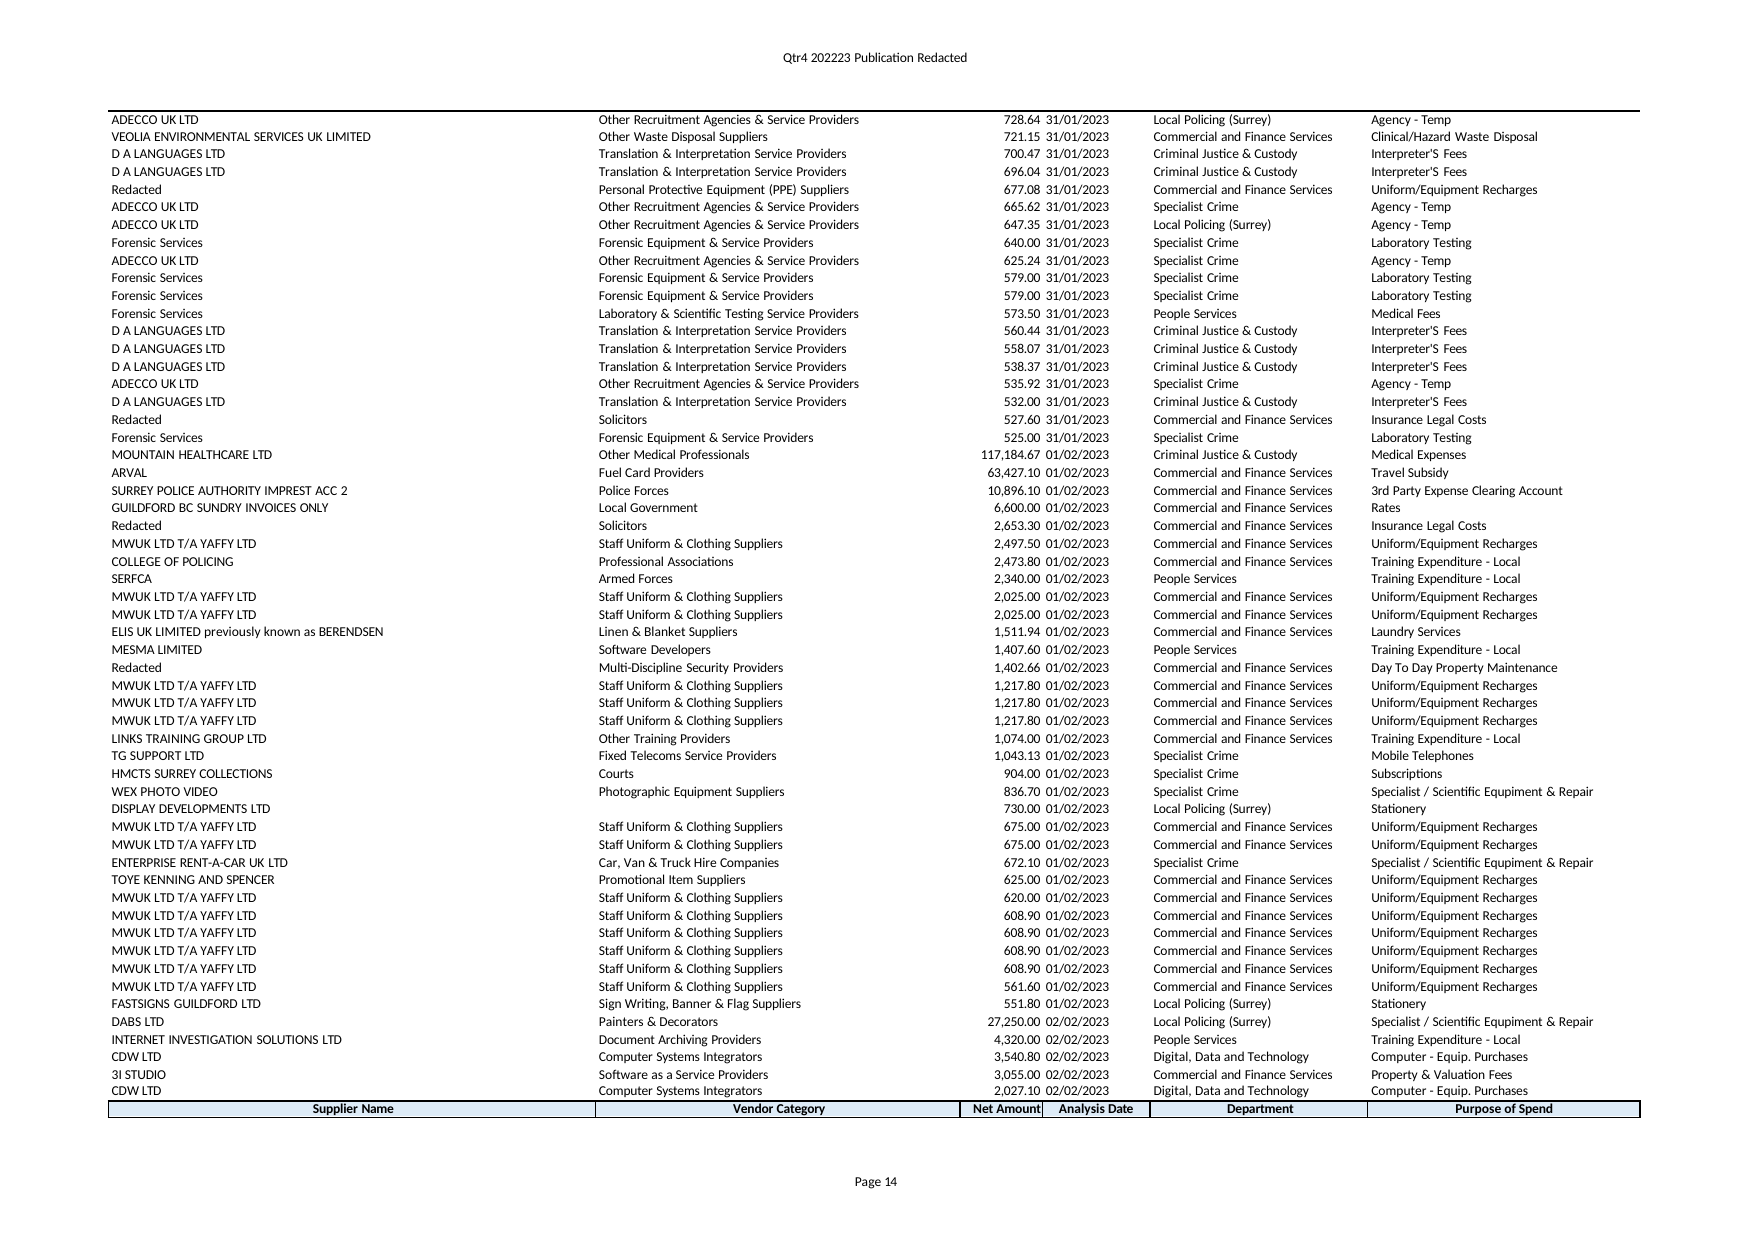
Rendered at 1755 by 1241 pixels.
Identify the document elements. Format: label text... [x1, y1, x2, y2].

table_cell 672.10 [960, 855, 1042, 872]
table_cell 01/02/2023 [1043, 890, 1150, 908]
table_cell MWUK LTD T/A YAFFY LTD [108, 536, 596, 553]
table_cell 608.90 [960, 925, 1042, 943]
table_cell 31/01/2023 [1043, 430, 1150, 447]
table_cell 01/02/2023 [1043, 925, 1150, 943]
table_cell Criminal Justice & Custody [1150, 341, 1368, 359]
table_cell Staff Uniform & Clothing Suppliers [596, 961, 960, 978]
table_cell Specialist / Scientific Equpiment & Repair [1368, 1014, 1640, 1032]
table_cell Commercial and Finance Services [1150, 500, 1368, 518]
table_cell MOUNTAIN HEALTHCARE LTD [108, 447, 596, 465]
table_header Analysis Date [1043, 1102, 1149, 1116]
table_cell 01/02/2023 [1043, 571, 1150, 589]
table_cell 01/02/2023 [1043, 678, 1150, 695]
table_cell 527.60 [960, 412, 1042, 429]
table_cell Photographic Equipment Suppliers [596, 784, 960, 801]
table_cell 551.80 [960, 996, 1042, 1014]
table_cell People Services [1150, 642, 1368, 660]
table_cell GUILDFORD BC SUNDRY INVOICES ONLY [108, 500, 596, 518]
table_cell 31/01/2023 [1043, 359, 1150, 376]
table_cell 01/02/2023 [1043, 483, 1150, 500]
table_cell Staff Uniform & Clothing Suppliers [596, 943, 960, 961]
table_cell 01/02/2023 [1043, 447, 1150, 465]
table_cell Specialist Crime [1150, 376, 1368, 394]
table_cell Criminal Justice & Custody [1150, 146, 1368, 164]
table_cell People Services [1150, 306, 1368, 323]
table_cell Mobile Telephones [1368, 748, 1640, 766]
table_cell 31/01/2023 [1043, 341, 1150, 359]
table_cell 01/02/2023 [1043, 731, 1150, 748]
table_cell 730.00 [960, 801, 1042, 819]
table_cell Translation & Interpretation Service Providers [596, 323, 960, 341]
table_header Vendor Category [596, 1102, 959, 1116]
table_cell Commercial and Finance Services [1150, 412, 1368, 429]
table_cell Training Expenditure - Local [1368, 1032, 1640, 1049]
table_cell 2,653.30 [960, 518, 1042, 536]
table_cell Staff Uniform & Clothing Suppliers [596, 819, 960, 837]
table_cell 01/02/2023 [1043, 837, 1150, 854]
table_cell Other Recruitment Agencies & Service Providers [596, 376, 960, 394]
table_cell Other Medical Professionals [596, 447, 960, 465]
table_cell Uniform/Equipment Recharges [1368, 943, 1640, 961]
table_cell Armed Forces [596, 571, 960, 589]
table_cell Forensic Equipment & Service Providers [596, 235, 960, 252]
table_cell 117,184.67 [960, 447, 1042, 465]
table_cell Software as a Service Providers [596, 1067, 960, 1085]
table_cell 01/02/2023 [1043, 554, 1150, 571]
table_cell Commercial and Finance Services [1150, 607, 1368, 624]
table_cell Interpreter'S Fees [1368, 323, 1640, 341]
table_cell 625.24 [960, 253, 1042, 270]
table_cell Insurance Legal Costs [1368, 412, 1640, 429]
table_cell 625.00 [960, 872, 1042, 890]
table_cell Fuel Card Providers [596, 465, 960, 483]
table_cell Commercial and Finance Services [1150, 660, 1368, 677]
table_cell Police Forces [596, 483, 960, 500]
table_cell Criminal Justice & Custody [1150, 359, 1368, 376]
table_cell Other Recruitment Agencies & Service Providers [596, 112, 960, 128]
table_cell 836.70 [960, 784, 1042, 801]
table_cell Redacted [108, 518, 596, 536]
table_cell MWUK LTD T/A YAFFY LTD [108, 908, 596, 925]
table_cell Staff Uniform & Clothing Suppliers [596, 713, 960, 731]
table_cell D A LANGUAGES LTD [108, 359, 596, 376]
table_cell Staff Uniform & Clothing Suppliers [596, 890, 960, 908]
table_cell 01/02/2023 [1043, 979, 1150, 996]
table_cell 696.04 [960, 164, 1042, 182]
table_cell Other Training Providers [596, 731, 960, 748]
table_cell MWUK LTD T/A YAFFY LTD [108, 979, 596, 996]
table_cell TG SUPPORT LTD [108, 748, 596, 766]
table_cell Forensic Services [108, 288, 596, 306]
table_cell 31/01/2023 [1043, 199, 1150, 217]
table_cell Computer Systems Integrators [596, 1049, 960, 1067]
table_cell Commercial and Finance Services [1150, 925, 1368, 943]
table_cell Commercial and Finance Services [1150, 1067, 1368, 1085]
table_cell Commercial and Finance Services [1150, 837, 1368, 854]
table_cell Uniform/Equipment Recharges [1368, 607, 1640, 624]
table_cell Local Policing (Surrey) [1150, 112, 1368, 128]
table_cell 31/01/2023 [1043, 323, 1150, 341]
table_cell People Services [1150, 1032, 1368, 1049]
table_cell MWUK LTD T/A YAFFY LTD [108, 961, 596, 978]
table_cell 2,025.00 [960, 607, 1042, 624]
table_cell Personal Protective Equipment (PPE) Suppliers [596, 182, 960, 199]
table_cell 01/02/2023 [1043, 748, 1150, 766]
table_cell Laboratory Testing [1368, 430, 1640, 447]
table_cell Specialist / Scientific Equpiment & Repair [1368, 784, 1640, 801]
table_cell 31/01/2023 [1043, 112, 1150, 128]
table_cell 558.07 [960, 341, 1042, 359]
table_cell Specialist Crime [1150, 199, 1368, 217]
table_cell ADECCO UK LTD [108, 199, 596, 217]
table_cell 1,217.80 [960, 713, 1042, 731]
table_cell 538.37 [960, 359, 1042, 376]
table_cell Uniform/Equipment Recharges [1368, 695, 1640, 713]
table_cell Day To Day Property Maintenance [1368, 660, 1640, 677]
table_cell 01/02/2023 [1043, 589, 1150, 607]
table_cell 4,320.00 [960, 1032, 1042, 1049]
table_cell Uniform/Equipment Recharges [1368, 182, 1640, 199]
table_cell 02/02/2023 [1043, 1032, 1150, 1049]
table_cell 01/02/2023 [1043, 695, 1150, 713]
table_cell Laboratory Testing [1368, 270, 1640, 288]
table_cell Stationery [1368, 801, 1640, 819]
table_cell 573.50 [960, 306, 1042, 323]
table_cell Commercial and Finance Services [1150, 589, 1368, 607]
table_cell Property & Valuation Fees [1368, 1067, 1640, 1085]
table_cell 01/02/2023 [1043, 943, 1150, 961]
table_cell 2,473.80 [960, 554, 1042, 571]
table_cell D A LANGUAGES LTD [108, 394, 596, 412]
table_cell MWUK LTD T/A YAFFY LTD [108, 837, 596, 854]
table_cell 01/02/2023 [1043, 536, 1150, 553]
table_cell Solicitors [596, 518, 960, 536]
table_cell MWUK LTD T/A YAFFY LTD [108, 943, 596, 961]
table_cell Commercial and Finance Services [1150, 908, 1368, 925]
table_cell Painters & Decorators [596, 1014, 960, 1032]
table_cell Specialist Crime [1150, 784, 1368, 801]
table_cell Courts [596, 766, 960, 784]
table_cell 3rd Party Expense Clearing Account [1368, 483, 1640, 500]
table_cell 01/02/2023 [1043, 518, 1150, 536]
table_cell D A LANGUAGES LTD [108, 146, 596, 164]
table_cell Specialist Crime [1150, 253, 1368, 270]
table_cell Commercial and Finance Services [1150, 695, 1368, 713]
table_cell 2,027.10 [960, 1085, 1042, 1100]
table_cell Specialist Crime [1150, 288, 1368, 306]
table_cell Specialist Crime [1150, 855, 1368, 872]
table_cell Commercial and Finance Services [1150, 624, 1368, 642]
table_cell Promotional Item Suppliers [596, 872, 960, 890]
table_cell Other Recruitment Agencies & Service Providers [596, 253, 960, 270]
table_cell 31/01/2023 [1043, 235, 1150, 252]
table_cell COLLEGE OF POLICING [108, 554, 596, 571]
table_cell Commercial and Finance Services [1150, 713, 1368, 731]
table_cell Laboratory Testing [1368, 288, 1640, 306]
table_cell Commercial and Finance Services [1150, 554, 1368, 571]
table_cell 647.35 [960, 217, 1042, 235]
table_cell 31/01/2023 [1043, 129, 1150, 146]
table_cell Staff Uniform & Clothing Suppliers [596, 536, 960, 553]
table_cell 2,340.00 [960, 571, 1042, 589]
table_cell TOYE KENNING AND SPENCER [108, 872, 596, 890]
table_cell Training Expenditure - Local [1368, 571, 1640, 589]
table_cell 31/01/2023 [1043, 146, 1150, 164]
table_cell 3I STUDIO [108, 1067, 596, 1085]
table_cell Commercial and Finance Services [1150, 943, 1368, 961]
table_cell Digital, Data and Technology [1150, 1049, 1368, 1067]
table_header Purpose of Spend [1368, 1102, 1639, 1116]
table_cell 01/02/2023 [1043, 713, 1150, 731]
table_cell Training Expenditure - Local [1368, 731, 1640, 748]
table_cell Forensic Equipment & Service Providers [596, 270, 960, 288]
table_cell Staff Uniform & Clothing Suppliers [596, 925, 960, 943]
table_cell 3,055.00 [960, 1067, 1042, 1085]
table_cell Interpreter'S Fees [1368, 359, 1640, 376]
table_cell Forensic Services [108, 270, 596, 288]
table_cell Commercial and Finance Services [1150, 182, 1368, 199]
table_cell ADECCO UK LTD [108, 217, 596, 235]
table_cell Uniform/Equipment Recharges [1368, 589, 1640, 607]
table_cell 6,600.00 [960, 500, 1042, 518]
table_cell D A LANGUAGES LTD [108, 164, 596, 182]
table_cell Commercial and Finance Services [1150, 678, 1368, 695]
table_cell Stationery [1368, 996, 1640, 1014]
table_cell 02/02/2023 [1043, 1085, 1150, 1100]
table_cell 1,074.00 [960, 731, 1042, 748]
table_cell Rates [1368, 500, 1640, 518]
table_cell 620.00 [960, 890, 1042, 908]
table_cell Redacted [108, 182, 596, 199]
table_cell Computer Systems Integrators [596, 1085, 960, 1100]
table_cell Commercial and Finance Services [1150, 536, 1368, 553]
table_cell Solicitors [596, 412, 960, 429]
table_cell Interpreter'S Fees [1368, 164, 1640, 182]
table_cell Commercial and Finance Services [1150, 483, 1368, 500]
table_cell 31/01/2023 [1043, 253, 1150, 270]
table_cell Computer - Equip. Purchases [1368, 1085, 1640, 1100]
table_cell Local Policing (Surrey) [1150, 801, 1368, 819]
table_cell 27,250.00 [960, 1014, 1042, 1032]
table_cell 01/02/2023 [1043, 642, 1150, 660]
table_cell 1,402.66 [960, 660, 1042, 677]
table_cell 01/02/2023 [1043, 784, 1150, 801]
table_cell 2,497.50 [960, 536, 1042, 553]
table_cell Uniform/Equipment Recharges [1368, 872, 1640, 890]
table_header Net Amount [961, 1102, 1042, 1116]
table_cell ADECCO UK LTD [108, 376, 596, 394]
table_cell 608.90 [960, 908, 1042, 925]
table_cell 31/01/2023 [1043, 288, 1150, 306]
table_cell Car, Van & Truck Hire Companies [596, 855, 960, 872]
table_cell Insurance Legal Costs [1368, 518, 1640, 536]
table_cell D A LANGUAGES LTD [108, 323, 596, 341]
table_cell Agency - Temp [1368, 376, 1640, 394]
table_cell 01/02/2023 [1043, 660, 1150, 677]
table_cell Digital, Data and Technology [1150, 1085, 1368, 1100]
table_cell Agency - Temp [1368, 253, 1640, 270]
table_header Department [1151, 1102, 1367, 1116]
table_cell Sign Writing, Banner & Flag Suppliers [596, 996, 960, 1014]
table_cell Staff Uniform & Clothing Suppliers [596, 678, 960, 695]
table_cell ELIS UK LIMITED previously known as BERENDSEN [108, 624, 596, 642]
table_cell MWUK LTD T/A YAFFY LTD [108, 890, 596, 908]
table_cell 02/02/2023 [1043, 1014, 1150, 1032]
table_cell Criminal Justice & Custody [1150, 394, 1368, 412]
table_cell Laboratory & Scientific Testing Service Providers [596, 306, 960, 323]
table_cell 02/02/2023 [1043, 1067, 1150, 1085]
table_cell Staff Uniform & Clothing Suppliers [596, 589, 960, 607]
table_cell Other Recruitment Agencies & Service Providers [596, 217, 960, 235]
table_cell Translation & Interpretation Service Providers [596, 359, 960, 376]
table_cell 675.00 [960, 837, 1042, 854]
table_cell Forensic Services [108, 235, 596, 252]
table_cell 1,043.13 [960, 748, 1042, 766]
table_cell Translation & Interpretation Service Providers [596, 146, 960, 164]
table_cell MWUK LTD T/A YAFFY LTD [108, 713, 596, 731]
table_cell Criminal Justice & Custody [1150, 164, 1368, 182]
table_cell DABS LTD [108, 1014, 596, 1032]
table_cell 01/02/2023 [1043, 500, 1150, 518]
table_cell 608.90 [960, 961, 1042, 978]
table_cell MWUK LTD T/A YAFFY LTD [108, 607, 596, 624]
table_cell People Services [1150, 571, 1368, 589]
table_cell 728.64 [960, 112, 1042, 128]
table_cell 561.60 [960, 979, 1042, 996]
table_cell Linen & Blanket Suppliers [596, 624, 960, 642]
table_cell Uniform/Equipment Recharges [1368, 713, 1640, 731]
table_cell Commercial and Finance Services [1150, 731, 1368, 748]
table_cell Medical Expenses [1368, 447, 1640, 465]
table_cell 721.15 [960, 129, 1042, 146]
table_cell 01/02/2023 [1043, 996, 1150, 1014]
table_cell Laundry Services [1368, 624, 1640, 642]
table_cell Translation & Interpretation Service Providers [596, 394, 960, 412]
table_cell 665.62 [960, 199, 1042, 217]
table_cell Commercial and Finance Services [1150, 890, 1368, 908]
table_cell 10,896.10 [960, 483, 1042, 500]
table_cell Agency - Temp [1368, 199, 1640, 217]
table_cell 675.00 [960, 819, 1042, 837]
table_cell Uniform/Equipment Recharges [1368, 925, 1640, 943]
table_cell Commercial and Finance Services [1150, 129, 1368, 146]
table_cell 560.44 [960, 323, 1042, 341]
table_cell CDW LTD [108, 1049, 596, 1067]
table_cell Uniform/Equipment Recharges [1368, 890, 1640, 908]
table_cell 31/01/2023 [1043, 217, 1150, 235]
table_cell SURREY POLICE AUTHORITY IMPREST ACC 2 [108, 483, 596, 500]
table_cell Agency - Temp [1368, 217, 1640, 235]
table_cell Laboratory Testing [1368, 235, 1640, 252]
table_cell 532.00 [960, 394, 1042, 412]
table_cell MWUK LTD T/A YAFFY LTD [108, 819, 596, 837]
table_cell 01/02/2023 [1043, 766, 1150, 784]
table_cell Commercial and Finance Services [1150, 819, 1368, 837]
table_cell Fixed Telecoms Service Providers [596, 748, 960, 766]
table_cell 535.92 [960, 376, 1042, 394]
table_cell 31/01/2023 [1043, 394, 1150, 412]
table_cell Medical Fees [1368, 306, 1640, 323]
table_cell 31/01/2023 [1043, 376, 1150, 394]
table_cell Specialist Crime [1150, 235, 1368, 252]
table_cell Uniform/Equipment Recharges [1368, 961, 1640, 978]
table_cell 1,511.94 [960, 624, 1042, 642]
table_cell 01/02/2023 [1043, 819, 1150, 837]
table_cell Translation & Interpretation Service Providers [596, 341, 960, 359]
table_cell VEOLIA ENVIRONMENTAL SERVICES UK LIMITED [108, 129, 596, 146]
table_cell 31/01/2023 [1043, 306, 1150, 323]
table_cell Staff Uniform & Clothing Suppliers [596, 979, 960, 996]
table_cell 01/02/2023 [1043, 465, 1150, 483]
table_cell Specialist Crime [1150, 430, 1368, 447]
table_cell 31/01/2023 [1043, 164, 1150, 182]
table_header Supplier Name [109, 1102, 595, 1116]
table_cell 01/02/2023 [1043, 961, 1150, 978]
table_cell 01/02/2023 [1043, 801, 1150, 819]
table_cell MWUK LTD T/A YAFFY LTD [108, 678, 596, 695]
table_cell Document Archiving Providers [596, 1032, 960, 1049]
table_cell 3,540.80 [960, 1049, 1042, 1067]
table_cell Other Waste Disposal Suppliers [596, 129, 960, 146]
table_cell 63,427.10 [960, 465, 1042, 483]
table_cell Staff Uniform & Clothing Suppliers [596, 695, 960, 713]
table_cell Commercial and Finance Services [1150, 961, 1368, 978]
table_cell 01/02/2023 [1043, 872, 1150, 890]
table_cell 1,407.60 [960, 642, 1042, 660]
table_cell 02/02/2023 [1043, 1049, 1150, 1067]
table_cell Redacted [108, 412, 596, 429]
table_cell 31/01/2023 [1043, 182, 1150, 199]
table_cell Forensic Services [108, 430, 596, 447]
table_cell 1,217.80 [960, 678, 1042, 695]
table_cell 525.00 [960, 430, 1042, 447]
table_cell Specialist Crime [1150, 270, 1368, 288]
table_cell Commercial and Finance Services [1150, 518, 1368, 536]
table_cell ENTERPRISE RENT-A-CAR UK LTD [108, 855, 596, 872]
table_cell INTERNET INVESTIGATION SOLUTIONS LTD [108, 1032, 596, 1049]
table_cell DISPLAY DEVELOPMENTS LTD [108, 801, 596, 819]
table_cell Multi-Discipline Security Providers [596, 660, 960, 677]
table_cell Commercial and Finance Services [1150, 872, 1368, 890]
table_cell 677.08 [960, 182, 1042, 199]
table_cell Uniform/Equipment Recharges [1368, 837, 1640, 854]
table_cell Specialist / Scientific Equpiment & Repair [1368, 855, 1640, 872]
table_cell Redacted [108, 660, 596, 677]
table_cell CDW LTD [108, 1085, 596, 1100]
table_cell Software Developers [596, 642, 960, 660]
table_cell Computer - Equip. Purchases [1368, 1049, 1640, 1067]
table_cell 01/02/2023 [1043, 908, 1150, 925]
table_cell 2,025.00 [960, 589, 1042, 607]
table_cell Uniform/Equipment Recharges [1368, 536, 1640, 553]
table_cell Professional Associations [596, 554, 960, 571]
table_cell Training Expenditure - Local [1368, 642, 1640, 660]
table_cell Agency - Temp [1368, 112, 1640, 128]
table_cell 31/01/2023 [1043, 412, 1150, 429]
table_cell [596, 801, 960, 819]
table_cell Subscriptions [1368, 766, 1640, 784]
table_cell MWUK LTD T/A YAFFY LTD [108, 925, 596, 943]
table_cell Staff Uniform & Clothing Suppliers [596, 908, 960, 925]
table_cell FASTSIGNS GUILDFORD LTD [108, 996, 596, 1014]
table_cell Interpreter'S Fees [1368, 394, 1640, 412]
table_cell Training Expenditure - Local [1368, 554, 1640, 571]
table_cell MWUK LTD T/A YAFFY LTD [108, 589, 596, 607]
table_cell Interpreter'S Fees [1368, 146, 1640, 164]
table_cell Other Recruitment Agencies & Service Providers [596, 199, 960, 217]
table_cell ADECCO UK LTD [108, 112, 596, 128]
table_cell SERFCA [108, 571, 596, 589]
table_cell Clinical/Hazard Waste Disposal [1368, 129, 1640, 146]
table_cell Local Policing (Surrey) [1150, 217, 1368, 235]
table_cell 31/01/2023 [1043, 270, 1150, 288]
table_cell 700.47 [960, 146, 1042, 164]
table_cell ADECCO UK LTD [108, 253, 596, 270]
table_cell Specialist Crime [1150, 766, 1368, 784]
table_cell 579.00 [960, 288, 1042, 306]
table_cell 579.00 [960, 270, 1042, 288]
table_cell Criminal Justice & Custody [1150, 323, 1368, 341]
table_cell Uniform/Equipment Recharges [1368, 678, 1640, 695]
table_cell 1,217.80 [960, 695, 1042, 713]
table_cell Uniform/Equipment Recharges [1368, 979, 1640, 996]
table_cell 01/02/2023 [1043, 855, 1150, 872]
table_cell Criminal Justice & Custody [1150, 447, 1368, 465]
table_cell Staff Uniform & Clothing Suppliers [596, 607, 960, 624]
table_cell Forensic Equipment & Service Providers [596, 430, 960, 447]
table_cell 640.00 [960, 235, 1042, 252]
table_cell Travel Subsidy [1368, 465, 1640, 483]
table_cell HMCTS SURREY COLLECTIONS [108, 766, 596, 784]
table_cell Staff Uniform & Clothing Suppliers [596, 837, 960, 854]
table_cell 608.90 [960, 943, 1042, 961]
table_cell Translation & Interpretation Service Providers [596, 164, 960, 182]
table_cell MESMA LIMITED [108, 642, 596, 660]
table_cell Specialist Crime [1150, 748, 1368, 766]
table_cell Local Policing (Surrey) [1150, 1014, 1368, 1032]
table_cell Commercial and Finance Services [1150, 979, 1368, 996]
table_cell ARVAL [108, 465, 596, 483]
table_cell Forensic Services [108, 306, 596, 323]
table_cell MWUK LTD T/A YAFFY LTD [108, 695, 596, 713]
table_cell Commercial and Finance Services [1150, 465, 1368, 483]
table_cell 904.00 [960, 766, 1042, 784]
table_cell 01/02/2023 [1043, 624, 1150, 642]
table_cell Local Government [596, 500, 960, 518]
table_cell Interpreter'S Fees [1368, 341, 1640, 359]
table_cell Local Policing (Surrey) [1150, 996, 1368, 1014]
table_cell Forensic Equipment & Service Providers [596, 288, 960, 306]
table_cell LINKS TRAINING GROUP LTD [108, 731, 596, 748]
table_cell D A LANGUAGES LTD [108, 341, 596, 359]
table_cell 01/02/2023 [1043, 607, 1150, 624]
table_cell Uniform/Equipment Recharges [1368, 908, 1640, 925]
table_cell Uniform/Equipment Recharges [1368, 819, 1640, 837]
table_cell WEX PHOTO VIDEO [108, 784, 596, 801]
